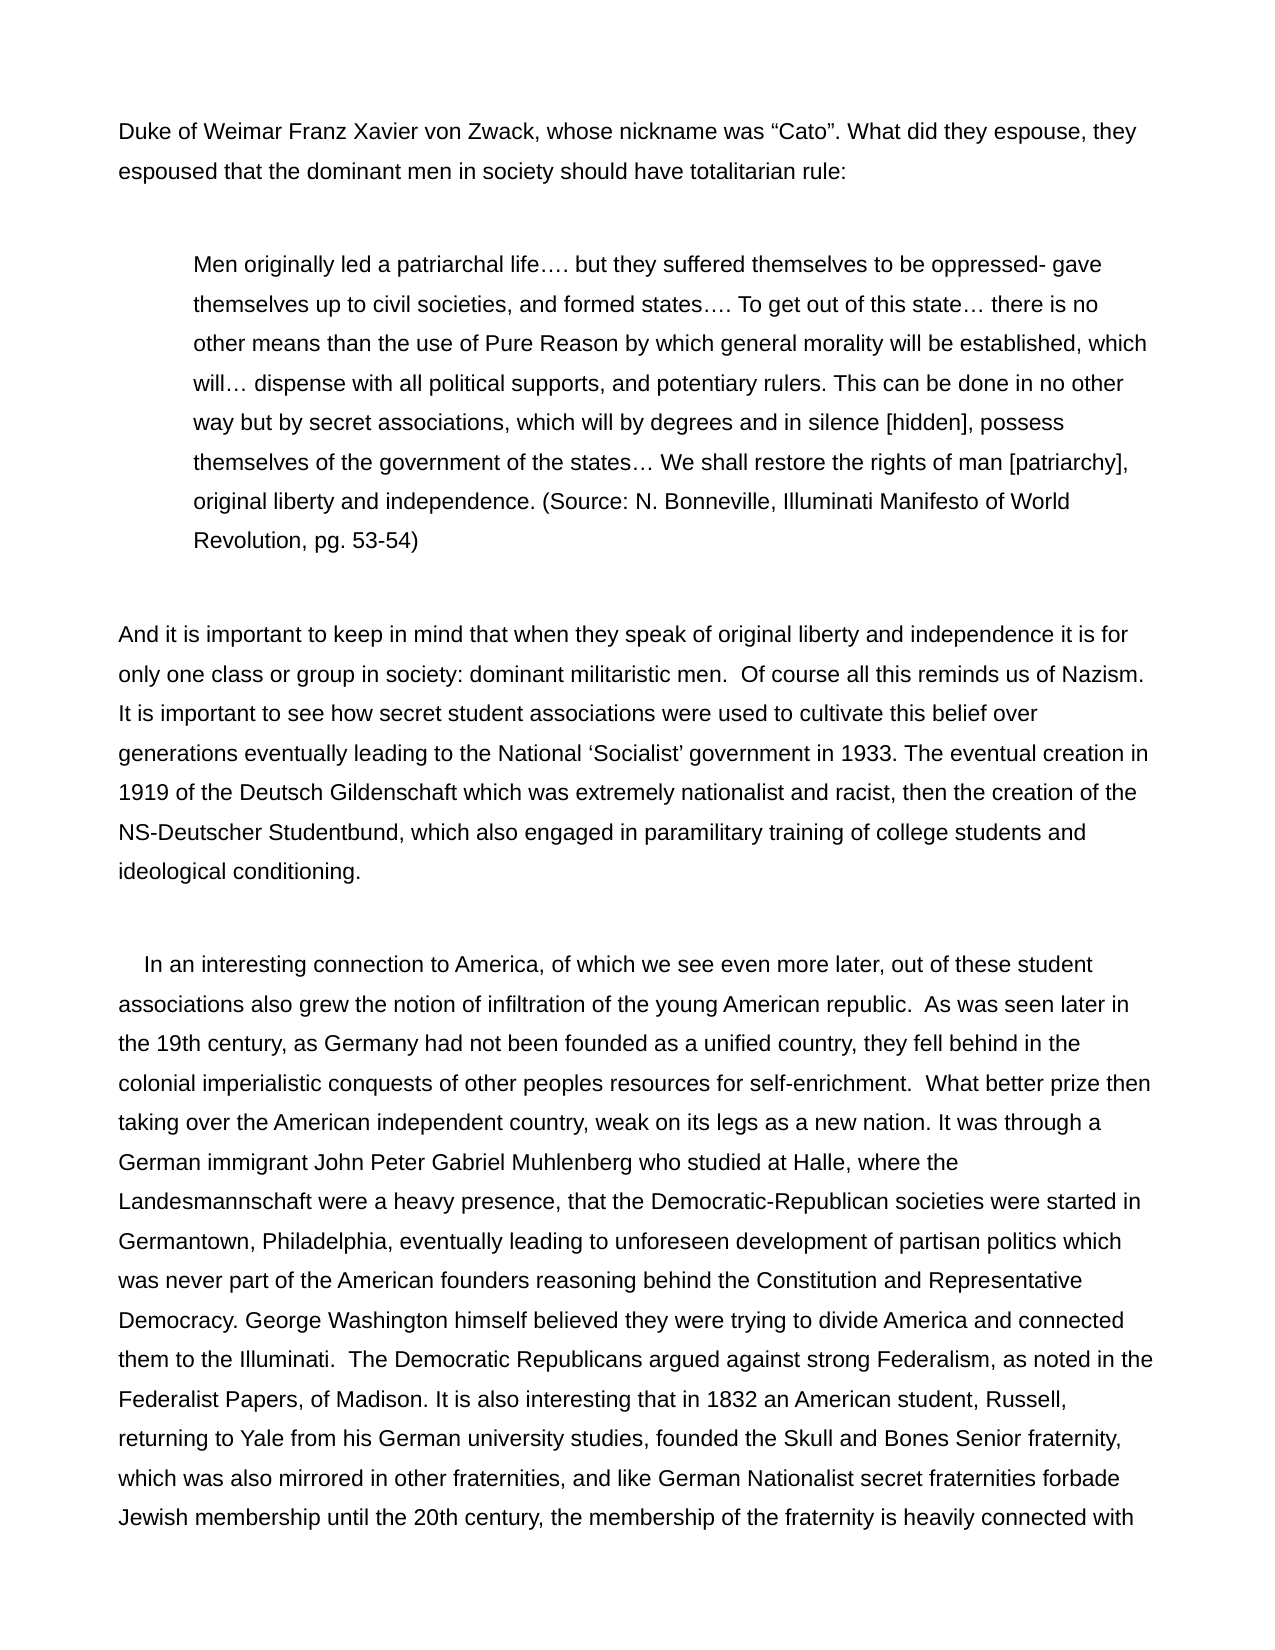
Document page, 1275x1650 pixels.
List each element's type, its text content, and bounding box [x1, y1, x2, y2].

text And it is important to keep in mind that when they speak of original liberty and independence it is for only one class or group in society: dominant militaristic men. Of course all this reminds us of Nazism. It is important to see how secret student associations were used to cultivate this belief over generations eventually leading to the National ‘Socialist’ government in 1933. The eventual creation in 1919 of the Deutsch Gildenschaft which was extremely nationalist and racist, then the creation of the NS-Deutscher Studentbund, which also engaged in paramilitary training of college students and ideological conditioning. [118, 621, 1157, 884]
text Men originally led a patriarchal life…. but they suffered themselves to be oppressed- gave themselves up to civil societies, and formed states…. To get out of this state… there is no other means than the use of Pure Reason by which general morality will be established, which will… dispense with all political supports, and potentiary rulers. This can be done in no other way but by secret associations, which will by degrees and in silence [hidden], possess themselves of the government of the states… We shall restore the rights of man [patriarchy], original liberty and independence. (Source: N. Bonneville, Illuminati Manifesto of World Revolution, pg. 53-54) [193, 251, 1157, 554]
text In an interesting connection to America, of which we see even more later, out of these student associations also grew the notion of infiltration of the young American republic. As was seen later in the 19th century, as Germany had not been founded as a unified country, they fell behind in the colonial imperialistic conquests of other peoples resources for self-enrichment. What better prize then taking over the American independent country, weak on its legs as a new nation. It was through a German immigrant John Peter Gabriel Muhlenberg who studied at Halle, where the Landesmannschaft were a heavy presence, that the Democratic-Republican societies were started in Germantown, Philadelphia, eventually leading to unforeseen development of partisan politics which was never part of the American founders reasoning behind the Constitution and Representative Democracy. George Washington himself believed they were trying to divide America and connected them to the Illuminati. The Democratic Republicans argued against strong Federalism, as noted in the Federalist Papers, of Madison. It is also interesting that in 1832 an American student, Russell, returning to Yale from his German university studies, founded the Skull and Bones Senior fraternity, which was also mirrored in other fraternities, and like German Nationalist secret fraternities forbade Jewish membership until the 20th century, the membership of the fraternity is heavily connected with [118, 951, 1157, 1531]
text Duke of Weimar Franz Xavier von Zwack, whose nickname was “Cato”. What did they espouse, they espoused that the dominant men in society should have totalitarian rule: [118, 118, 1157, 184]
